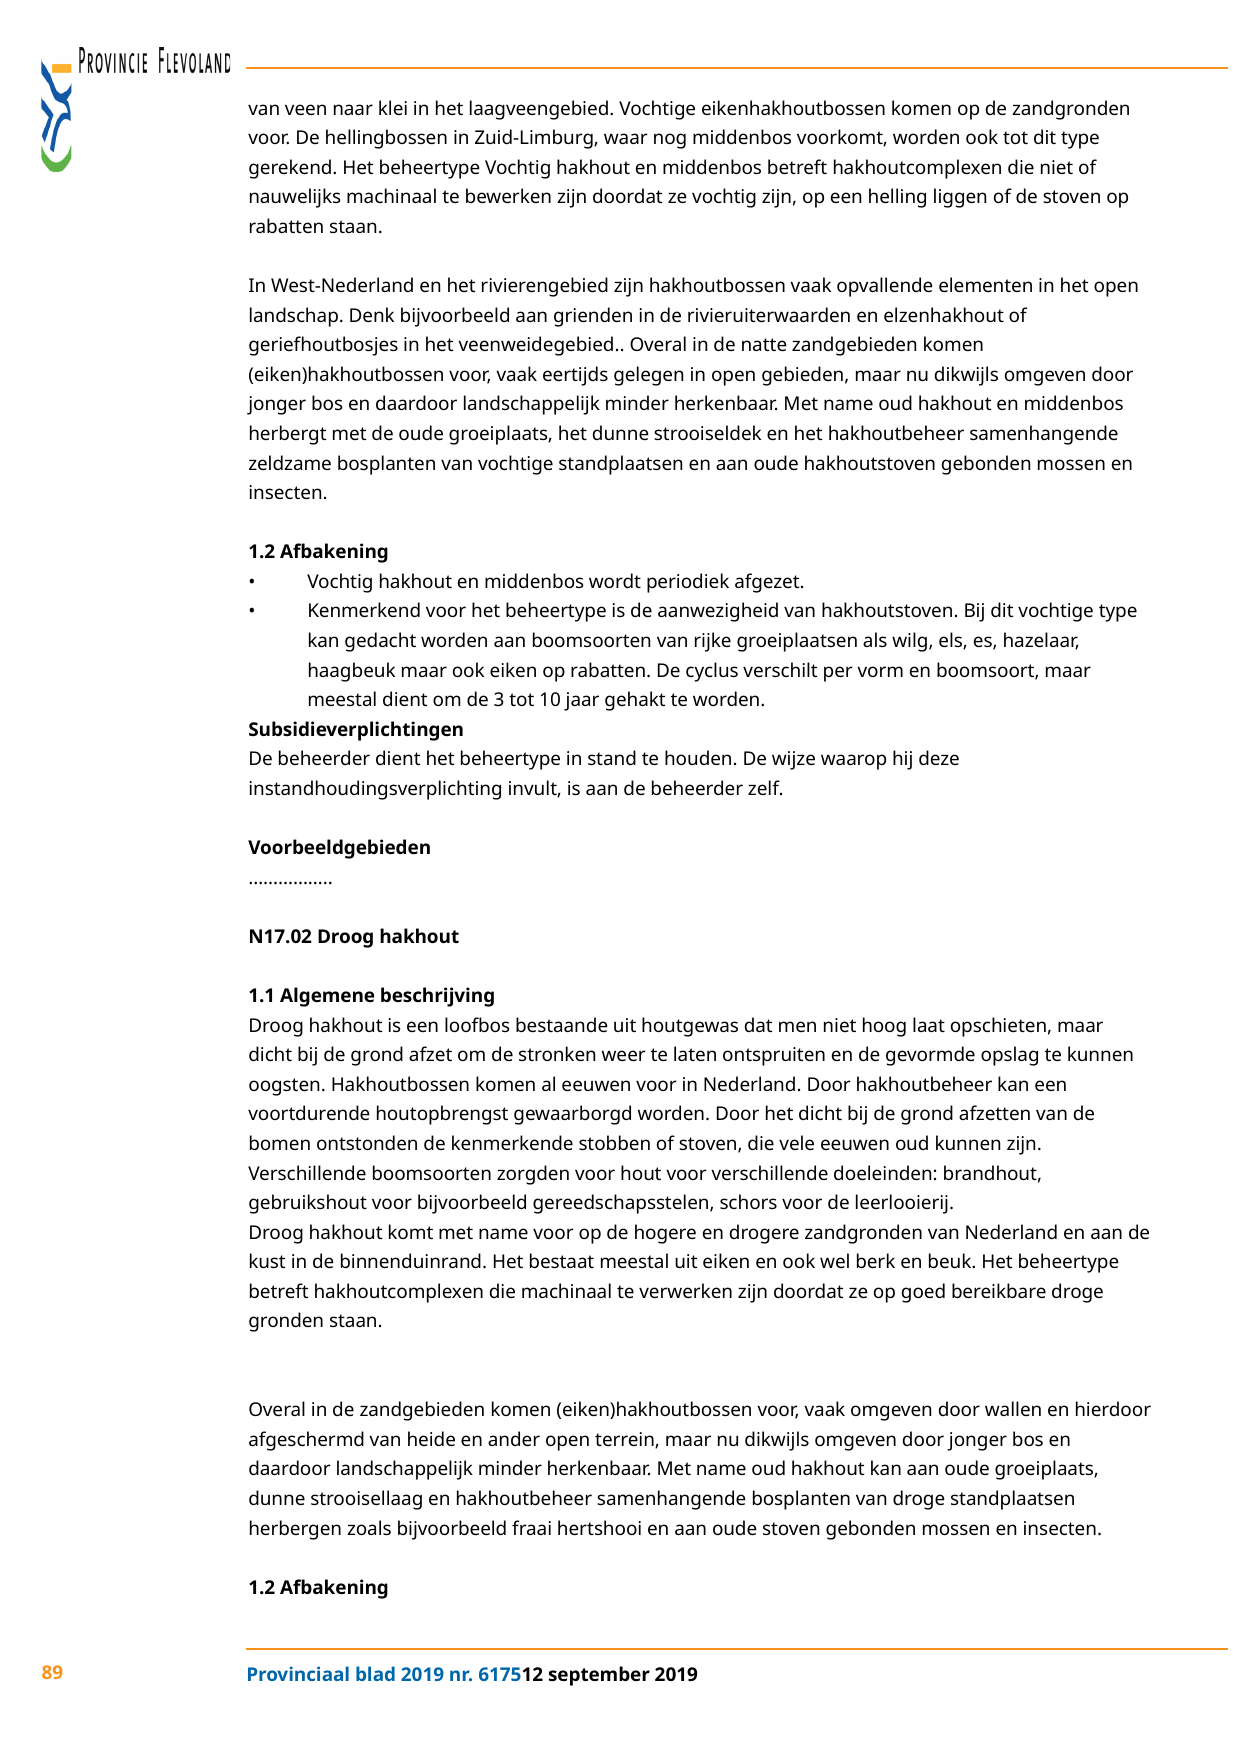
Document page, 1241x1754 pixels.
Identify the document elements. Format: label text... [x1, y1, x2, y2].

text In West-Nederland en het rivierengebied zijn hakhoutbossen vaak opvallende elementen in het open landschap. Denk bijvoorbeeld aan grienden in de rivieruiterwaarden en elzenhakhout of geriefhoutbosjes in het veenweidegebied.. Overal in de natte zandgebieden komen (eiken)hakhoutbossen voor, vaak eertijds gelegen in open gebieden, maar nu dikwijls omgeven door jonger bos en daardoor landschappelijk minder herkenbaar. Met name oud hakhout en middenbos herbergt met de oude groeiplaats, het dunne strooiseldek en het hakhoutbeheer samenhangende zeldzame bosplanten van vochtige standplaatsen en aan oude hakhoutstoven gebonden mossen en insecten. [248, 272, 1152, 505]
list Vochtig hakhout en middenbos wordt periodiek afgezet. [248, 568, 1152, 594]
text N17.02 Droog hakhout [248, 923, 1152, 949]
text Droog hakhout is een loofbos bestaande uit houtgewas dat men niet hoog laat opschieten, maar dicht bij de grond afzet om de stronken weer te laten ontspruiten en de gevormde opslag te kunnen oogsten. Hakhoutbossen komen al eeuwen voor in Nederland. Door hakhoutbeheer kan een voortdurende houtopbrengst gewaarborgd worden. Door het dicht bij de grond afzetten van de bomen ontstonden de kenmerkende stobben of stoven, die vele eeuwen oud kunnen zijn. Verschillende boomsoorten zorgden voor hout voor verschillende doeleinden: brandhout, gebruikshout voor bijvoorbeeld gereedschapsstelen, schors voor de leerlooierij. [248, 1012, 1152, 1215]
text 1.2 Afbakening [248, 1574, 1152, 1600]
text van veen naar klei in het laagveengebied. Vochtige eikenhakhoutbossen komen op de zandgronden voor. De hellingbossen in Zuid-Limburg, waar nog middenbos voorkomt, worden ook tot dit type gerekend. Het beheertype Vochtig hakhout en middenbos betreft hakhoutcomplexen die niet of nauwelijks machinaal te bewerken zijn doordat ze vochtig zijn, op een helling liggen of de stoven op rabatten staan. [248, 95, 1152, 239]
text 1.1 Algemene beschrijving [248, 982, 1152, 1008]
text Voorbeeldgebieden [248, 834, 1152, 860]
text De beheerder dient het beheertype in stand te houden. De wijze waarop hij deze instandhoudingsverplichting invult, is aan de beheerder zelf. [248, 746, 1152, 801]
picture [41, 47, 231, 172]
text …………….. [248, 864, 1152, 890]
list Kenmerkend voor het beheertype is de aanwezigheid van hakhoutstoven. Bij dit vochtige type kan gedacht worden aan boomsoorten van rijke groeiplaatsen als wilg, els, es, hazelaar, haagbeuk maar ook eiken op rabatten. De cyclus verschilt per vorm en boomsoort, maar meestal dient om de 3 tot 10 jaar gehakt te worden. [248, 598, 1152, 712]
text 1.2 Afbakening [248, 538, 1152, 564]
text Droog hakhout komt met name voor op de hogere en drogere zandgronden van Nederland en aan de kust in de binnenduinrand. Het bestaat meestal uit eiken en ook wel berk en beuk. Het beheertype betreft hakhoutcomplexen die machinaal te verwerken zijn doordat ze op goed bereikbare droge gronden staan. [248, 1219, 1152, 1333]
text Subsidieverplichtingen [248, 716, 1152, 742]
text Overal in de zandgebieden komen (eiken)hakhoutbossen voor, vaak omgeven door wallen en hierdoor afgeschermd van heide en ander open terrein, maar nu dikwijls omgeven door jonger bos en daardoor landschappelijk minder herkenbaar. Met name oud hakhout kan aan oude groeiplaats, dunne strooisellaag en hakhoutbeheer samenhangende bosplanten van droge standplaatsen herbergen zoals bijvoorbeeld fraai hertshooi en aan oude stoven gebonden mossen en insecten. [248, 1396, 1152, 1541]
